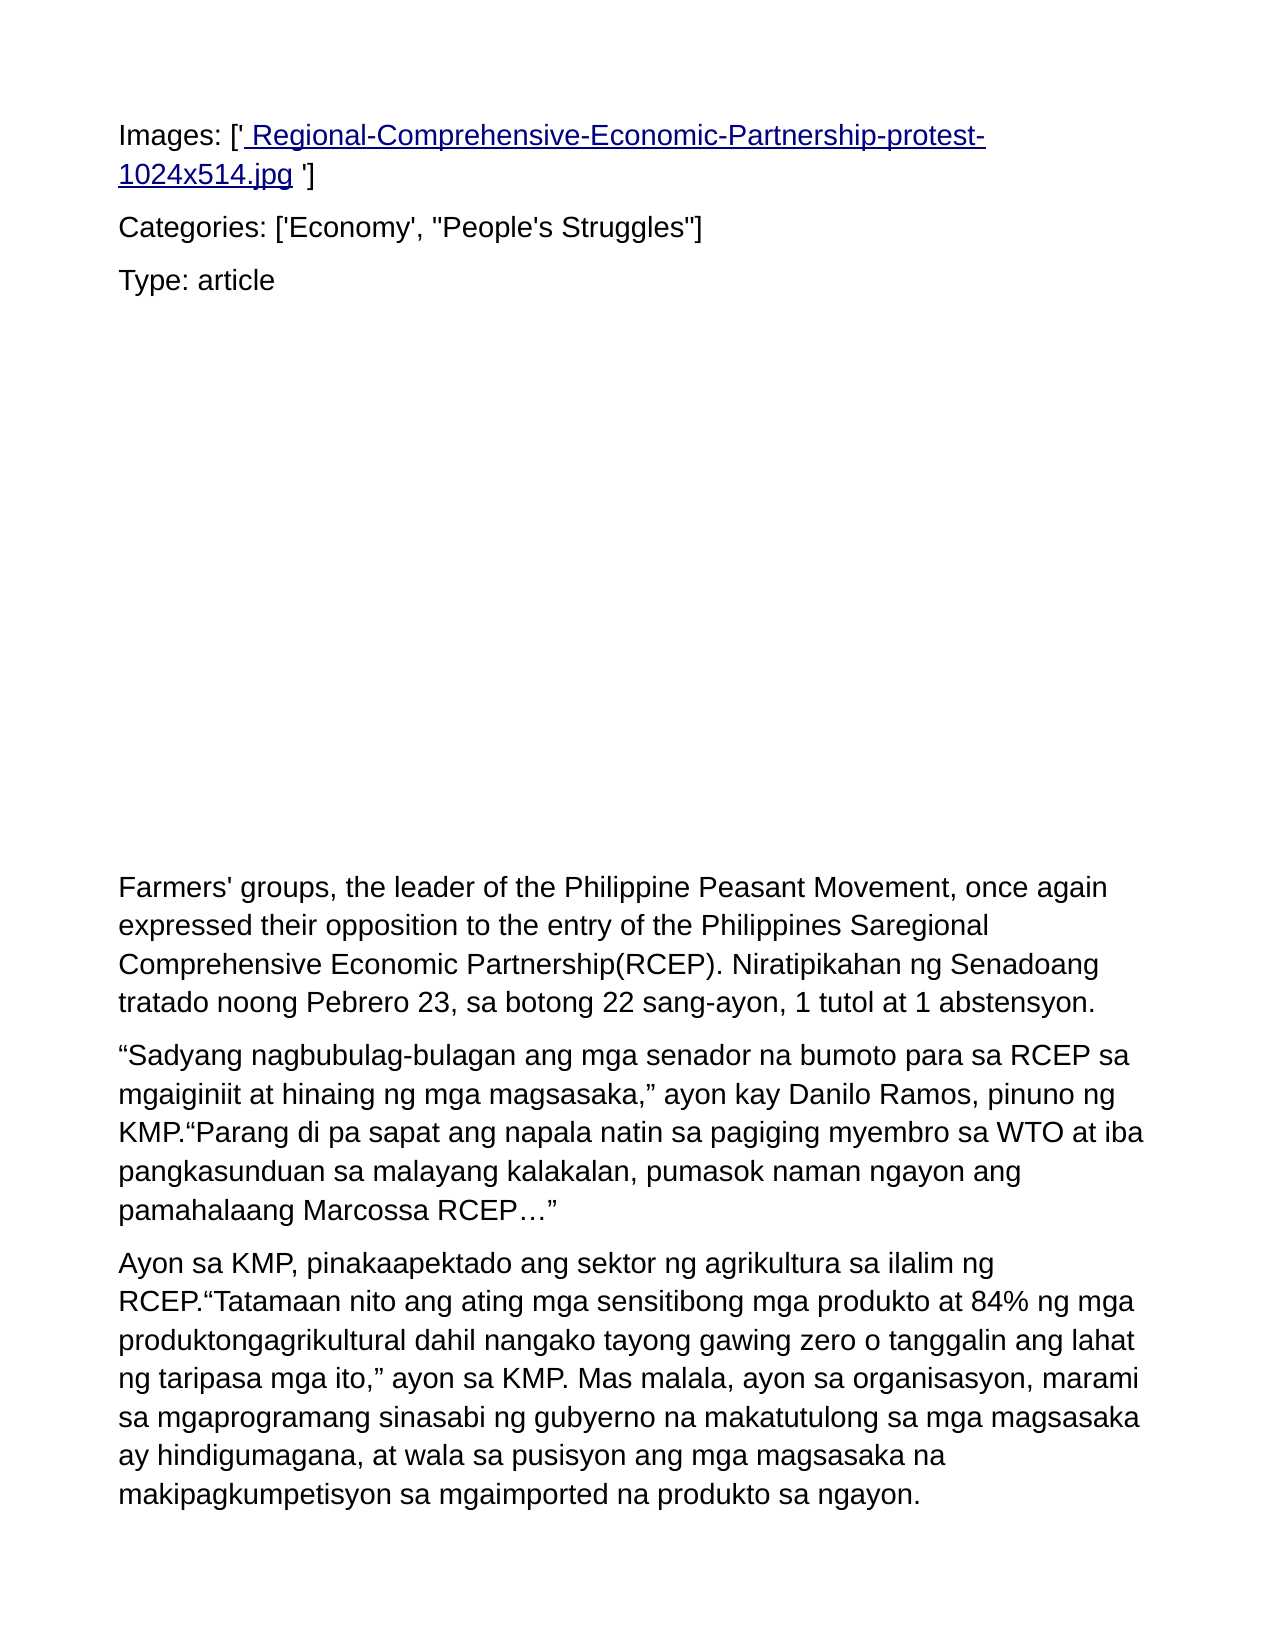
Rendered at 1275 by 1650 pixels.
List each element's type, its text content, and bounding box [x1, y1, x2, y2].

text “Sadyang nagbubulag-bulagan ang mga senador na bumoto para sa RCEP sa mgaiginiit at hinaing ng mga magsasaka,” ayon kay Danilo Ramos, pinuno ng KMP.“Parang di pa sapat ang napala natin sa pagiging myembro sa WTO at iba pangkasunduan sa malayang kalakalan, pumasok naman ngayon ang pamahalaang Marcossa RCEP…” [118, 1038, 1157, 1226]
text Ayon sa KMP, pinakaapektado ang sektor ng agrikultura sa ilalim ng RCEP.“Tatamaan nito ang ating mga sensitibong mga produkto at 84% ng mga produktongagrikultural dahil nangako tayong gawing zero o tanggalin ang lahat ng taripasa mga ito,” ayon sa KMP. Mas malala, ayon sa organisasyon, marami sa mgaprogramang sinasabi ng gubyerno na makatutulong sa mga magsasaka ay hindigumagana, at wala sa pusisyon ang mga magsasaka na makipagkumpetisyon sa mgaimported na produkto sa ngayon. [118, 1246, 1157, 1511]
text Type: article [118, 263, 1157, 296]
text Images: [' Regional-Comprehensive-Economic-Partnership-protest-1024x514.jpg '] [118, 118, 1157, 190]
text Farmers' groups, the leader of the Philippine Peasant Movement, once again expressed their opposition to the entry of the Philippines Saregional Comprehensive Economic Partnership(RCEP). Niratipikahan ng Senadoang tratado noong Pebrero 23, sa botong 22 sang-ayon, 1 tutol at 1 abstensyon. [118, 316, 1157, 1019]
text Categories: ['Economy', "People's Struggles"] [118, 210, 1157, 243]
